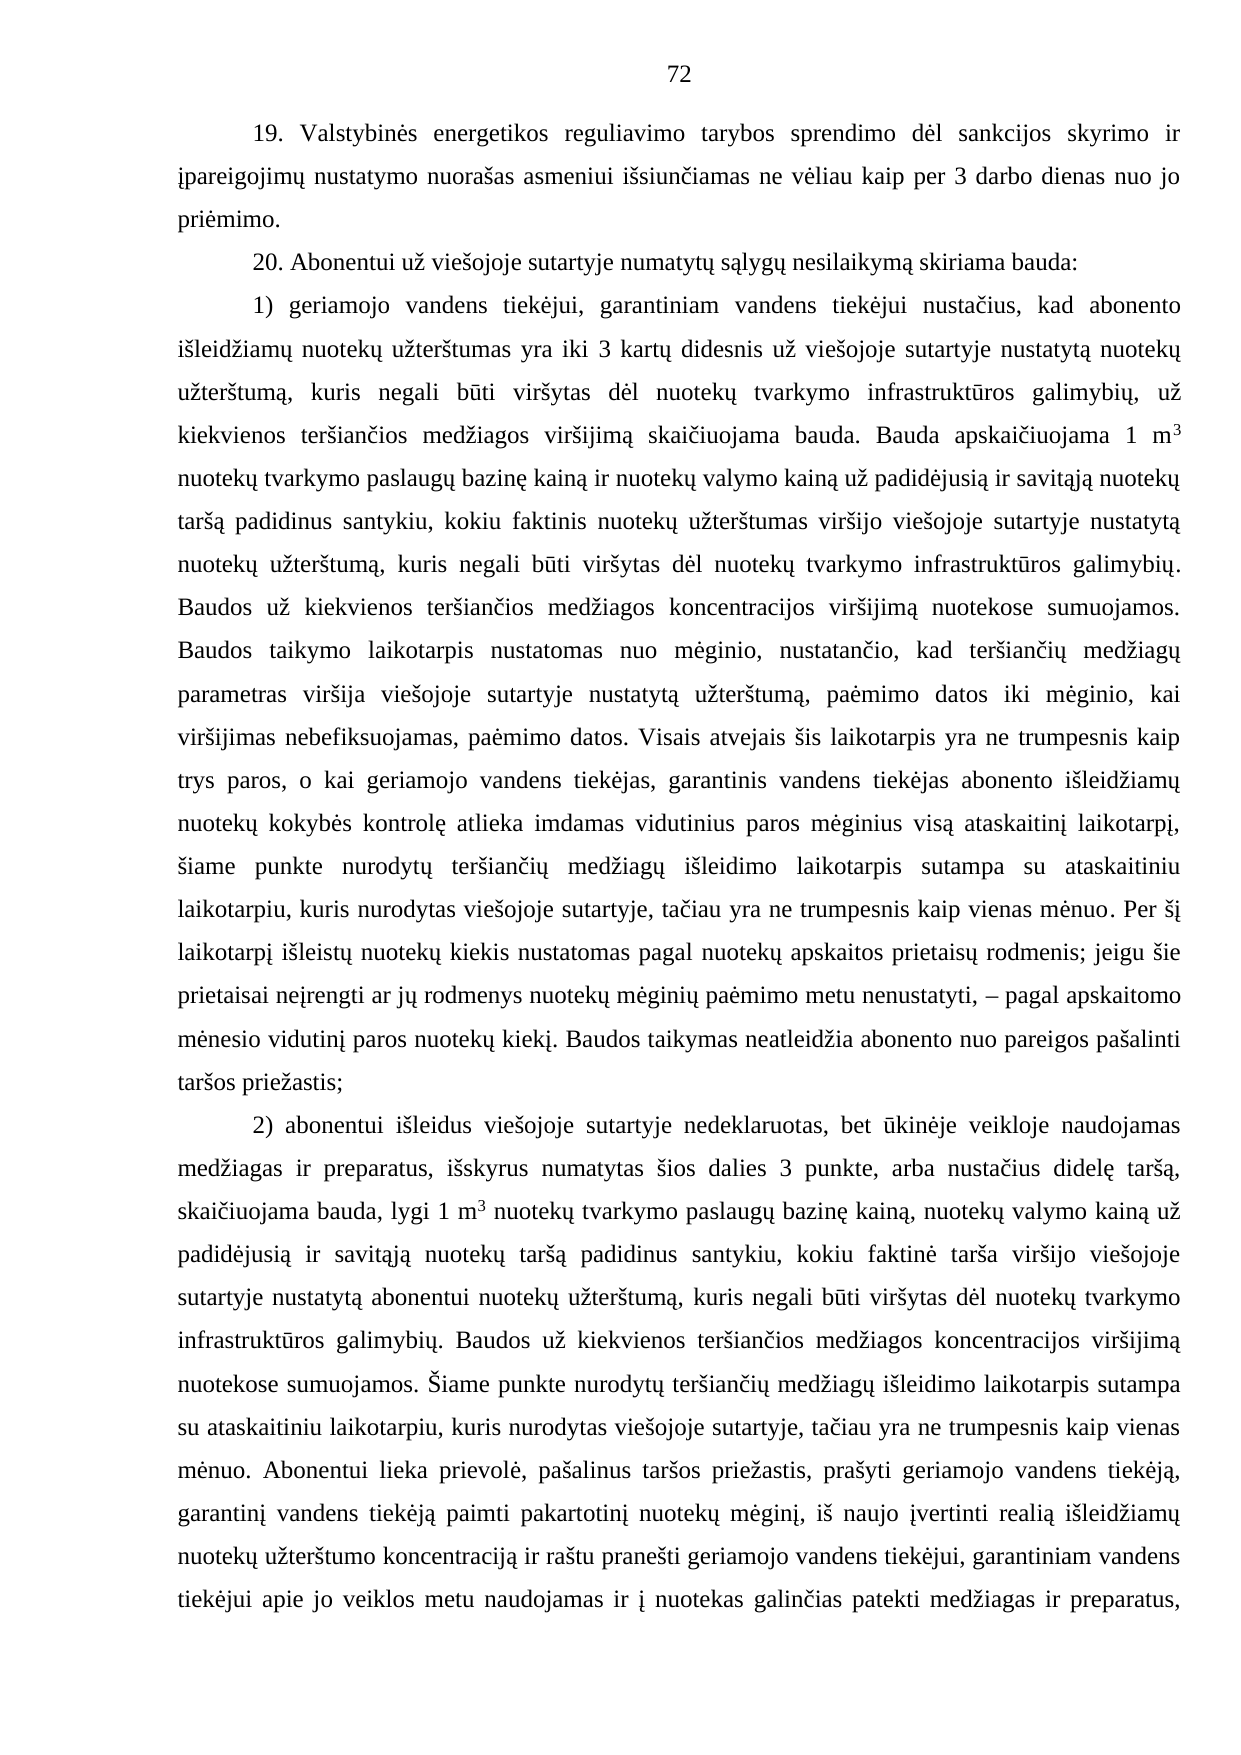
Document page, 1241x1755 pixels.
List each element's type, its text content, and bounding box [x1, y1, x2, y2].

text 20. Abonentui už viešojoje sutartyje numatytų sąlygų nesilaikymą skiriama bauda: [177, 247, 1181, 276]
text 1) geriamojo vandens tiekėjui, garantiniam vandens tiekėjui nustačius, kad abonento išleidžiamų nuotekų užterštumas yra iki 3 kartų didesnis už viešojoje sutartyje nustatytą nuotekų užterštumą, kuris negali būti viršytas dėl nuotekų tvarkymo infrastruktūros galimybių, už kiekvienos teršiančios medžiagos viršijimą skaičiuojama bauda. Bauda apskaičiuojama 1 m3 nuotekų tvarkymo paslaugų bazinę kainą ir nuotekų valymo kainą už padidėjusią ir savitąją nuotekų taršą padidinus santykiu, kokiu faktinis nuotekų užterštumas viršijo viešojoje sutartyje nustatytą nuotekų užterštumą, kuris negali būti viršytas dėl nuotekų tvarkymo infrastruktūros galimybių. Baudos už kiekvienos teršiančios medžiagos koncentracijos viršijimą nuotekose sumuojamos. Baudos taikymo laikotarpis nustatomas nuo mėginio, nustatančio, kad teršiančių medžiagų parametras viršija viešojoje sutartyje nustatytą užterštumą, paėmimo datos iki mėginio, kai viršijimas nebefiksuojamas, paėmimo datos. Visais atvejais šis laikotarpis yra ne trumpesnis kaip trys paros, o kai geriamojo vandens tiekėjas, garantinis vandens tiekėjas abonento išleidžiamų nuotekų kokybės kontrolę atlieka imdamas vidutinius paros mėginius visą ataskaitinį laikotarpį, šiame punkte nurodytų teršiančių medžiagų išleidimo laikotarpis sutampa su ataskaitiniu laikotarpiu, kuris nurodytas viešojoje sutartyje, tačiau yra ne trumpesnis kaip vienas mėnuo. Per šį laikotarpį išleistų nuotekų kiekis nustatomas pagal nuotekų apskaitos prietaisų rodmenis; jeigu šie prietaisai neįrengti ar jų rodmenys nuotekų mėginių paėmimo metu nenustatyti, – pagal apskaitomo mėnesio vidutinį paros nuotekų kiekį. Baudos taikymas neatleidžia abonento nuo pareigos pašalinti taršos priežastis; [177, 291, 1181, 1096]
text 19. Valstybinės energetikos reguliavimo tarybos sprendimo dėl sankcijos skyrimo ir įpareigojimų nustatymo nuorašas asmeniui išsiunčiamas ne vėliau kaip per 3 darbo dienas nuo jo priėmimo. [177, 118, 1181, 233]
text 2) abonentui išleidus viešojoje sutartyje nedeklaruotas, bet ūkinėje veikloje naudojamas medžiagas ir preparatus, išskyrus numatytas šios dalies 3 punkte, arba nustačius didelę taršą, skaičiuojama bauda, lygi 1 m3 nuotekų tvarkymo paslaugų bazinę kainą, nuotekų valymo kainą už padidėjusią ir savitąją nuotekų taršą padidinus santykiu, kokiu faktinė tarša viršijo viešojoje sutartyje nustatytą abonentui nuotekų užterštumą, kuris negali būti viršytas dėl nuotekų tvarkymo infrastruktūros galimybių. Baudos už kiekvienos teršiančios medžiagos koncentracijos viršijimą nuotekose sumuojamos. Šiame punkte nurodytų teršiančių medžiagų išleidimo laikotarpis sutampa su ataskaitiniu laikotarpiu, kuris nurodytas viešojoje sutartyje, tačiau yra ne trumpesnis kaip vienas mėnuo. Abonentui lieka prievolė, pašalinus taršos priežastis, prašyti geriamojo vandens tiekėją, garantinį vandens tiekėją paimti pakartotinį nuotekų mėginį, iš naujo įvertinti realią išleidžiamų nuotekų užterštumo koncentraciją ir raštu pranešti geriamojo vandens tiekėjui, garantiniam vandens tiekėjui apie jo veiklos metu naudojamas ir į nuotekas galinčias patekti medžiagas ir preparatus, [177, 1110, 1181, 1613]
